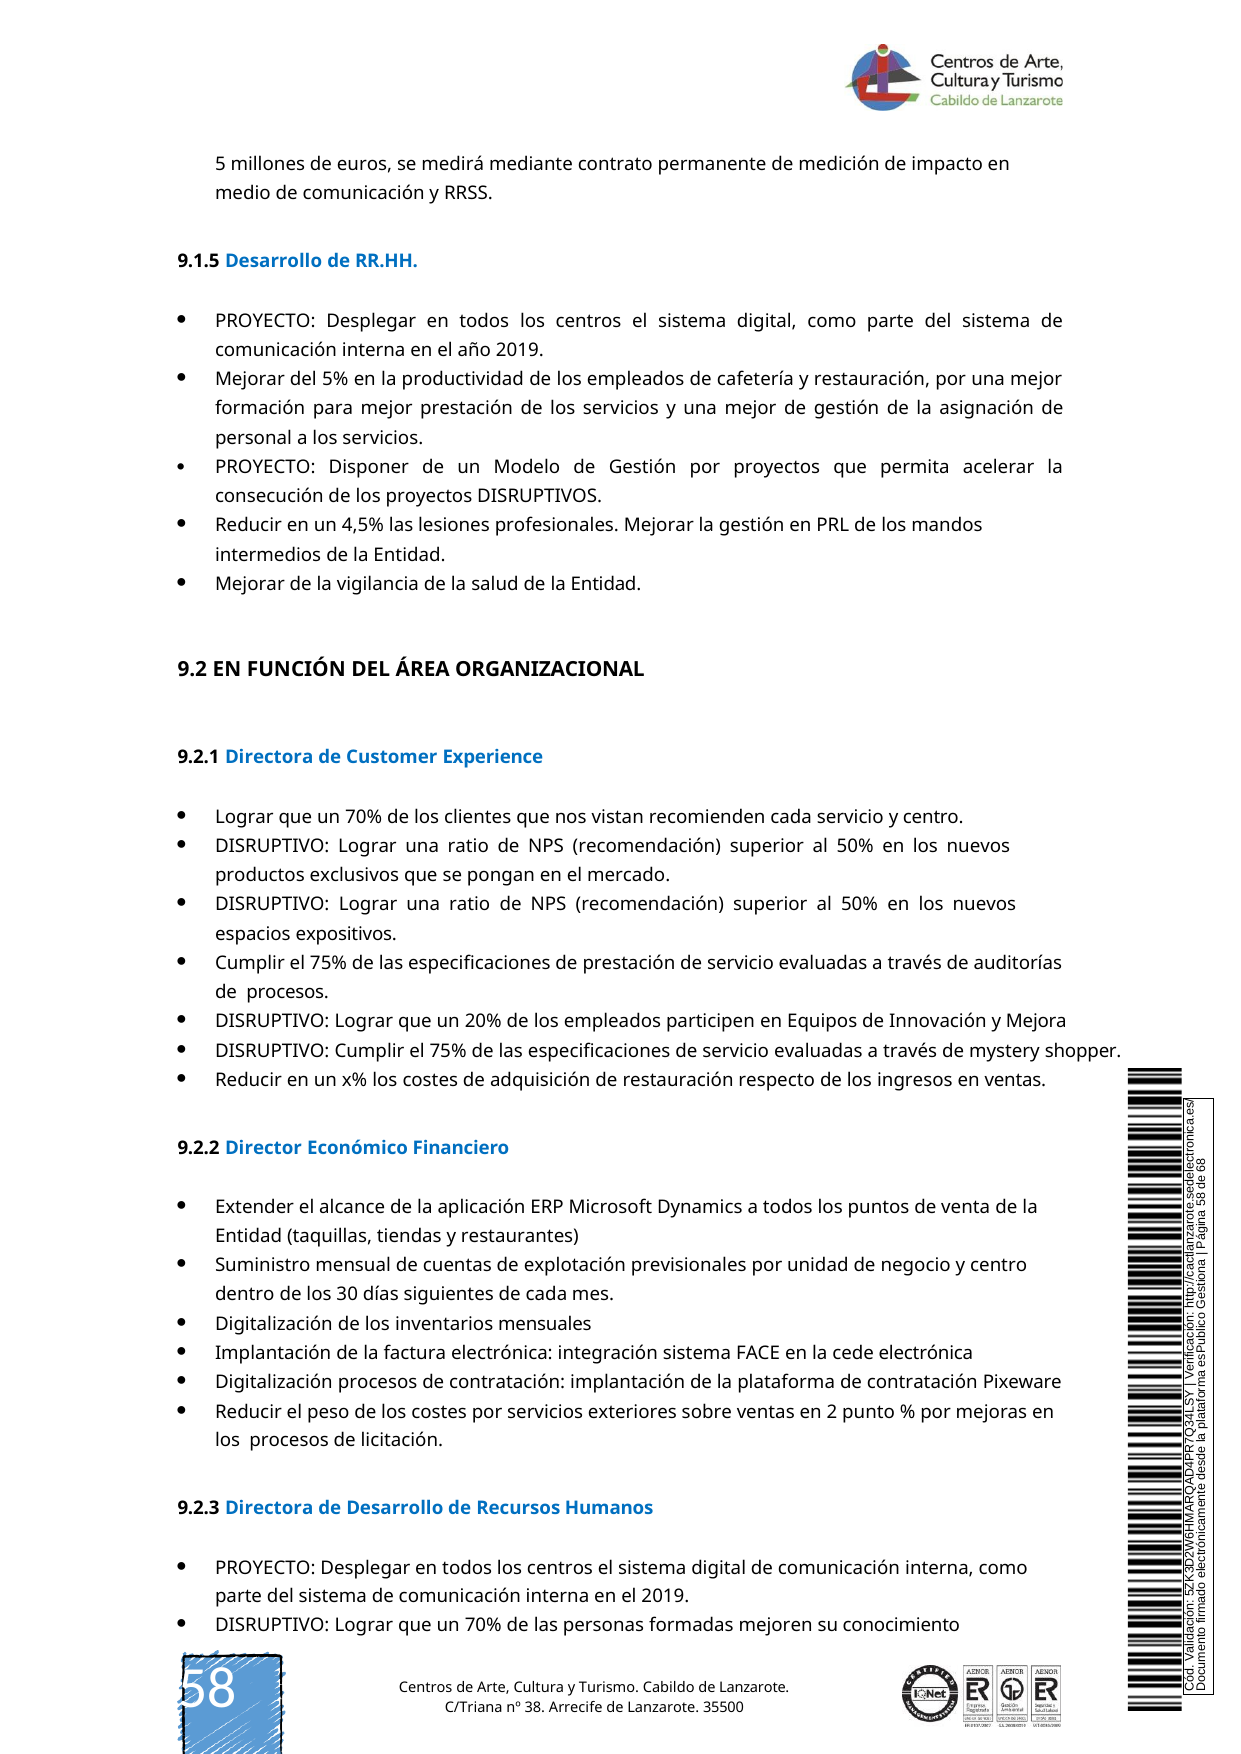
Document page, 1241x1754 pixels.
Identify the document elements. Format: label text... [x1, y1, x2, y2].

picture [1127, 1068, 1182, 1711]
picture [215, 1671, 227, 1677]
picture [844, 44, 1063, 111]
subtitle Directora de Desarrollo de Recursos Humanos [177, 1494, 1127, 1520]
list Cumplir el 75% de las especificaciones de prestación de servicio evaluadas a través de auditorías de procesos. [177, 949, 1063, 1004]
list Mejorar de la vigilancia de la salud de la Entidad. [177, 570, 1192, 595]
list DISRUPTIVO: Cumplir el 75% de las especificaciones de servicio evaluadas a través de mystery shopper. [177, 1037, 1192, 1062]
list Digitalización de los inventarios mensuales [177, 1310, 1127, 1336]
text C/Triana nº 38. Arrecife de Lanzarote. 35500 [178, 1697, 902, 1717]
list PROYECTO: Desplegar en todos los centros el sistema digital, como parte del sistema de comunicación interna en el año 2019. [177, 307, 1063, 362]
list DISRUPTIVO: Lograr una ratio de NPS (recomendación) superior al 50% en los nuevos espacios expositivos. [177, 891, 1063, 945]
subtitle Director Económico Financiero [177, 1134, 1127, 1159]
list DISRUPTIVO: Lograr que un 20% de los empleados participen en Equipos de Innovación y Mejora [177, 1008, 1192, 1033]
list PROYECTO: Desplegar en todos los centros el sistema digital de comunicación interna, como parte del sistema de comunicación interna en el 2019. [177, 1554, 1063, 1608]
list Lograr que un 70% de los clientes que nos vistan recomienden cada servicio y centro. [177, 803, 1192, 829]
text Centros de Arte, Cultura y Turismo. Cabildo de Lanzarote. [178, 1677, 902, 1697]
list DISRUPTIVO: Lograr que un 70% de las personas formadas mejoren su conocimiento [177, 1612, 1127, 1637]
list Extender el alcance de la aplicación ERP Microsoft Dynamics a todos los puntos de venta de la Entidad (taquillas, tiendas y restaurantes) [177, 1194, 1063, 1248]
list Reducir en un 4,5% las lesiones profesionales. Mejorar la gestión en PRL de los mandos intermedios de la Entidad. [177, 512, 1063, 567]
list Reducir en un x% los costes de adquisición de restauración respecto de los ingresos en ventas. [177, 1066, 1192, 1092]
picture [902, 1665, 1061, 1727]
picture [177, 1650, 286, 1754]
list DISRUPTIVO: Lograr una ratio de NPS (recomendación) superior al 50% en los nuevos productos exclusivos que se pongan en el mercado. [177, 833, 1063, 887]
subtitle Directora de Customer Experience [177, 744, 1192, 769]
list Digitalización procesos de contratación: implantación de la plataforma de contratación Pixeware [177, 1369, 1127, 1394]
list Suministro mensual de cuentas de explotación previsionales por unidad de negocio y centro dentro de los 30 días siguientes de cada mes. [177, 1251, 1063, 1306]
subtitle Desarrollo de RR.HH. [177, 247, 1192, 273]
subtitle EN FUNCIÓN DEL ÁREA ORGANIZACIONAL [177, 654, 1192, 682]
list Reducir el peso de los costes por servicios exteriores sobre ventas en 2 punto % por mejoras en los procesos de licitación. [177, 1398, 1063, 1452]
list Implantación de la factura electrónica: integración sistema FACE en la cede electrónica [177, 1339, 1127, 1365]
text Cód. Validación: 5ZK3D2W6HMARQAD4PR7Q34LSY | Verificación: http://cactlanzarote.sedelectronica.es/ Documento firmado electrónicamente desde la plataforma esPublico Gestiona | Página 58 de 68 [1184, 1100, 1208, 1693]
list Mejorar del 5% en la productividad de los empleados de cafetería y restauración, por una mejor formación para mejor prestación de los servicios y una mejor de gestión de la asignación de personal a los servicios. [177, 365, 1063, 449]
text 5 millones de euros, se medirá mediante contrato permanente de medición de impacto en medio de comunicación y RRSS. [215, 150, 1070, 205]
list PROYECTO: Disponer de un Modelo de Gestión por proyectos que permita acelerar la consecución de los proyectos DISRUPTIVOS. [177, 453, 1063, 508]
